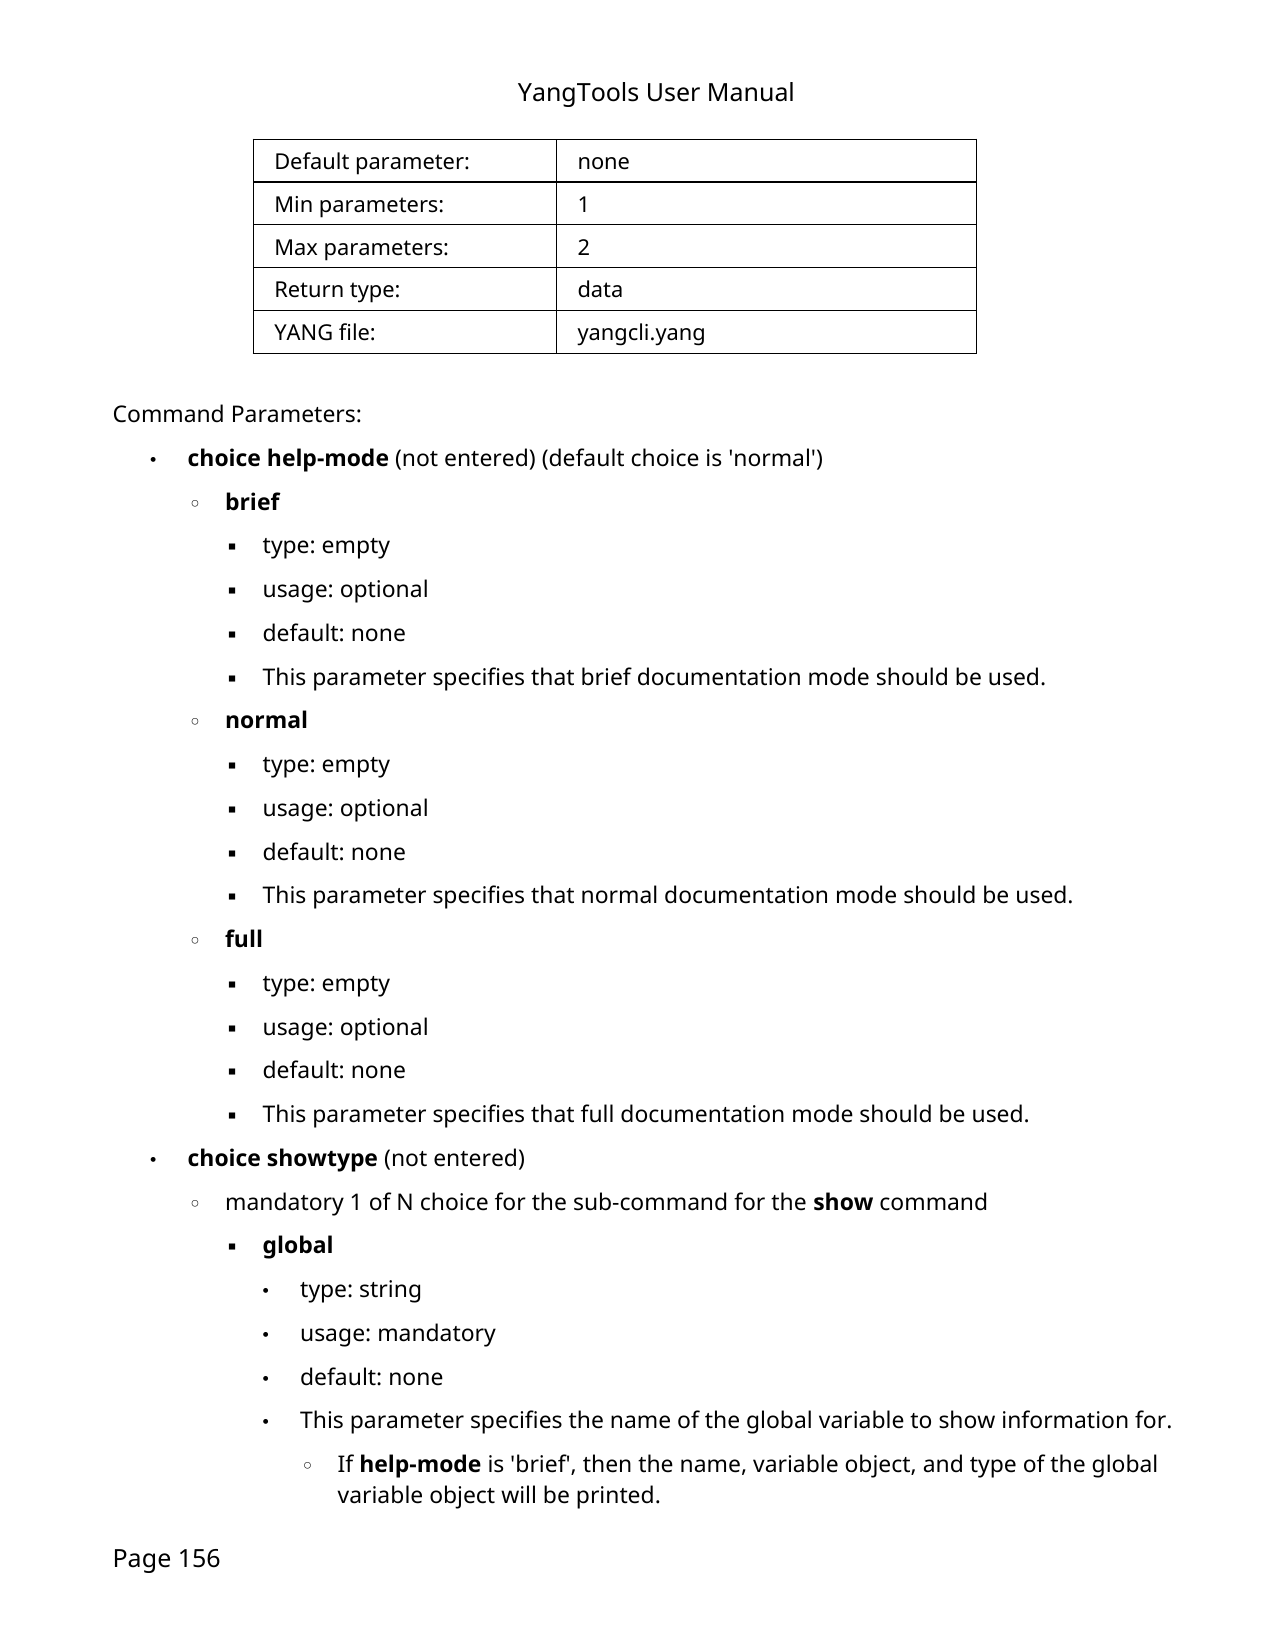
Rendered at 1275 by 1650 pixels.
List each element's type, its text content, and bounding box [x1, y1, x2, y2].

list choice showtype (not entered) [150, 1142, 1200, 1173]
list full [187, 923, 1200, 954]
table_cell data [557, 268, 976, 310]
list usage: optional [225, 573, 1200, 604]
list choice help-mode (not entered) (default choice is 'normal') [150, 442, 1200, 473]
list This parameter specifies that full documentation mode should be used. [225, 1098, 1200, 1129]
table_cell 1 [557, 183, 976, 224]
list type: empty [225, 967, 1200, 998]
list This parameter specifies that brief documentation mode should be used. [225, 660, 1200, 692]
list default: none [225, 1054, 1200, 1085]
list brief [187, 485, 1200, 517]
list usage: optional [225, 1010, 1200, 1042]
list default: none [262, 1360, 1200, 1392]
list default: none [225, 835, 1200, 867]
list type: empty [225, 748, 1200, 779]
table_cell Min parameters: [254, 183, 556, 224]
list mandatory 1 of N choice for the sub-command for the show command [187, 1185, 1200, 1217]
text Command Parameters: [112, 398, 1200, 429]
list usage: optional [225, 792, 1200, 823]
table_cell none [557, 140, 976, 181]
list type: empty [225, 529, 1200, 560]
list This parameter specifies the name of the global variable to show information for. [262, 1404, 1200, 1435]
list global [225, 1229, 1200, 1260]
list If help-mode is 'brief', then the name, variable object, and type of the global variable object will be printed. [300, 1448, 1200, 1510]
list normal [187, 704, 1200, 735]
table_cell YANG file: [254, 311, 556, 353]
table_cell Default parameter: [254, 140, 556, 181]
list This parameter specifies that normal documentation mode should be used. [225, 879, 1200, 910]
table_cell Max parameters: [254, 225, 556, 267]
list type: string [262, 1273, 1200, 1304]
list usage: mandatory [262, 1317, 1200, 1348]
table_cell yangcli.yang [557, 311, 976, 353]
list default: none [225, 617, 1200, 648]
table_cell 2 [557, 225, 976, 267]
table_cell Return type: [254, 268, 556, 310]
